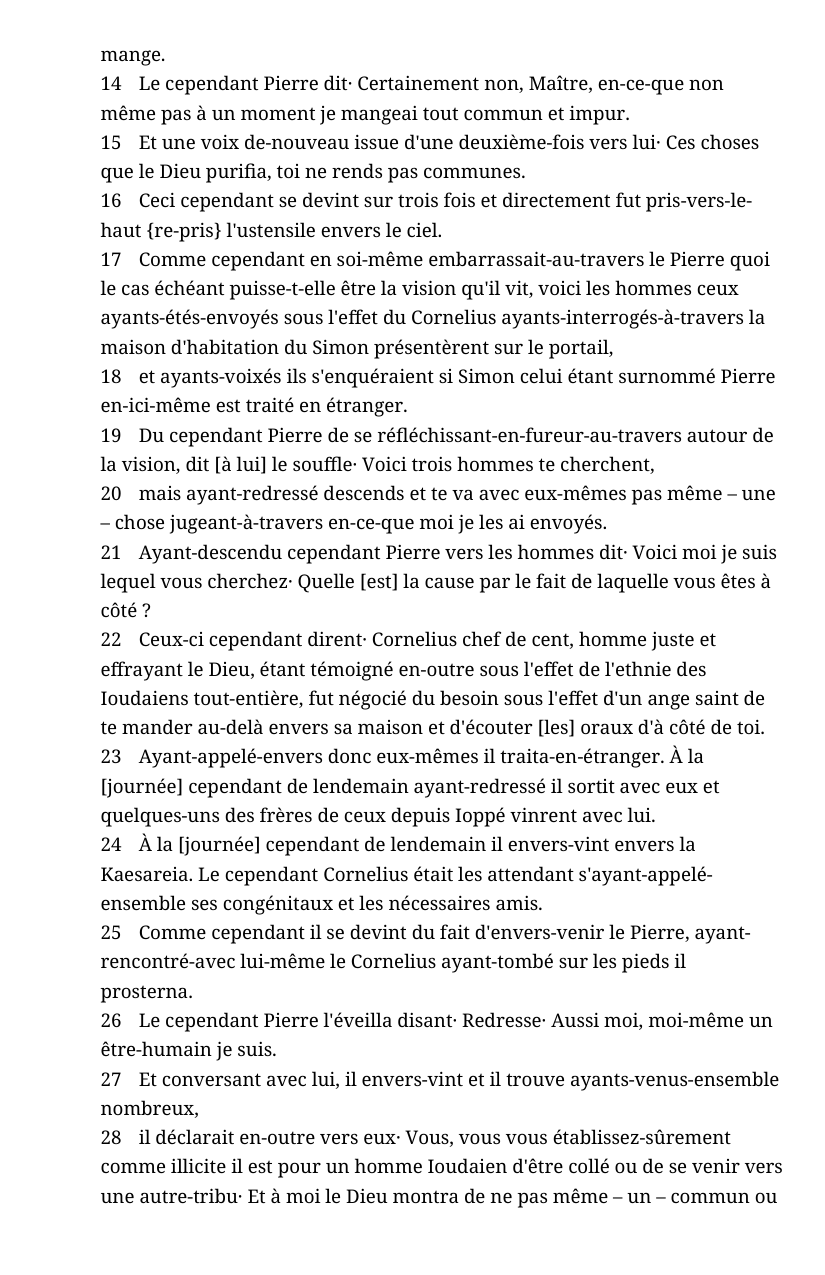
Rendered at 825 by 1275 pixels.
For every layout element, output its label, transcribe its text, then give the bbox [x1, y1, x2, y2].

text mange. 14 Le cependant Pierre dit· Certainement non, Maître, en-ce-que non même pas à un moment je mangeai tout commun et impur. 15 Et une voix de-nouveau issue d'une deuxième-fois vers lui· Ces choses que le Dieu purifia, toi ne rends pas communes. 16 Ceci cependant se devint sur trois fois et directement fut pris-vers-le-haut {re-pris} l'ustensile envers le ciel. 17 Comme cependant en soi-même embarrassait-au-travers le Pierre quoi le cas échéant puisse-t-elle être la vision qu'il vit, voici les hommes ceux ayants-étés-envoyés sous l'effet du Cornelius ayants-interrogés-à-travers la maison d'habitation du Simon présentèrent sur le portail, 18 et ayants-voixés ils s'enquéraient si Simon celui étant surnommé Pierre en-ici-même est traité en étranger. 19 Du cependant Pierre de se réfléchissant-en-fureur-au-travers autour de la vision, dit [à lui] le souffle· Voici trois hommes te cherchent, 20 mais ayant-redressé descends et te va avec eux-mêmes pas même – une – chose jugeant-à-travers en-ce-que moi je les ai envoyés. 21 Ayant-descendu cependant Pierre vers les hommes dit· Voici moi je suis lequel vous cherchez· Quelle [est] la cause par le fait de laquelle vous êtes à côté ? 22 Ceux-ci cependant dirent· Cornelius chef de cent, homme juste et effrayant le Dieu, étant témoigné en-outre sous l'effet de l'ethnie des Ioudaiens tout-entière, fut négocié du besoin sous l'effet d'un ange saint de te mander au-delà envers sa maison et d'écouter [les] oraux d'à côté de toi. 23 Ayant-appelé-envers donc eux-mêmes il traita-en-étranger. À la [journée] cependant de lendemain ayant-redressé il sortit avec eux et quelques-uns des frères de ceux depuis Ioppé vinrent avec lui. 24 À la [journée] cependant de lendemain il envers-vint envers la Kaesareia. Le cependant Cornelius était les attendant s'ayant-appelé-ensemble ses congénitaux et les nécessaires amis. 25 Comme cependant il se devint du fait d'envers-venir le Pierre, ayant-rencontré-avec lui-même le Cornelius ayant-tombé sur les pieds il prosterna. 26 Le cependant Pierre l'éveilla disant· Redresse· Aussi moi, moi-même un être-humain je suis. 27 Et conversant avec lui, il envers-vint et il trouve ayants-venus-ensemble nombreux, 28 il déclarait en-outre vers eux· Vous, vous vous établissez-sûrement comme illicite il est pour un homme Ioudaien d'être collé ou de se venir vers une autre-tribu· Et à moi le Dieu montra de ne pas même – un – commun ou [100, 41, 784, 1208]
